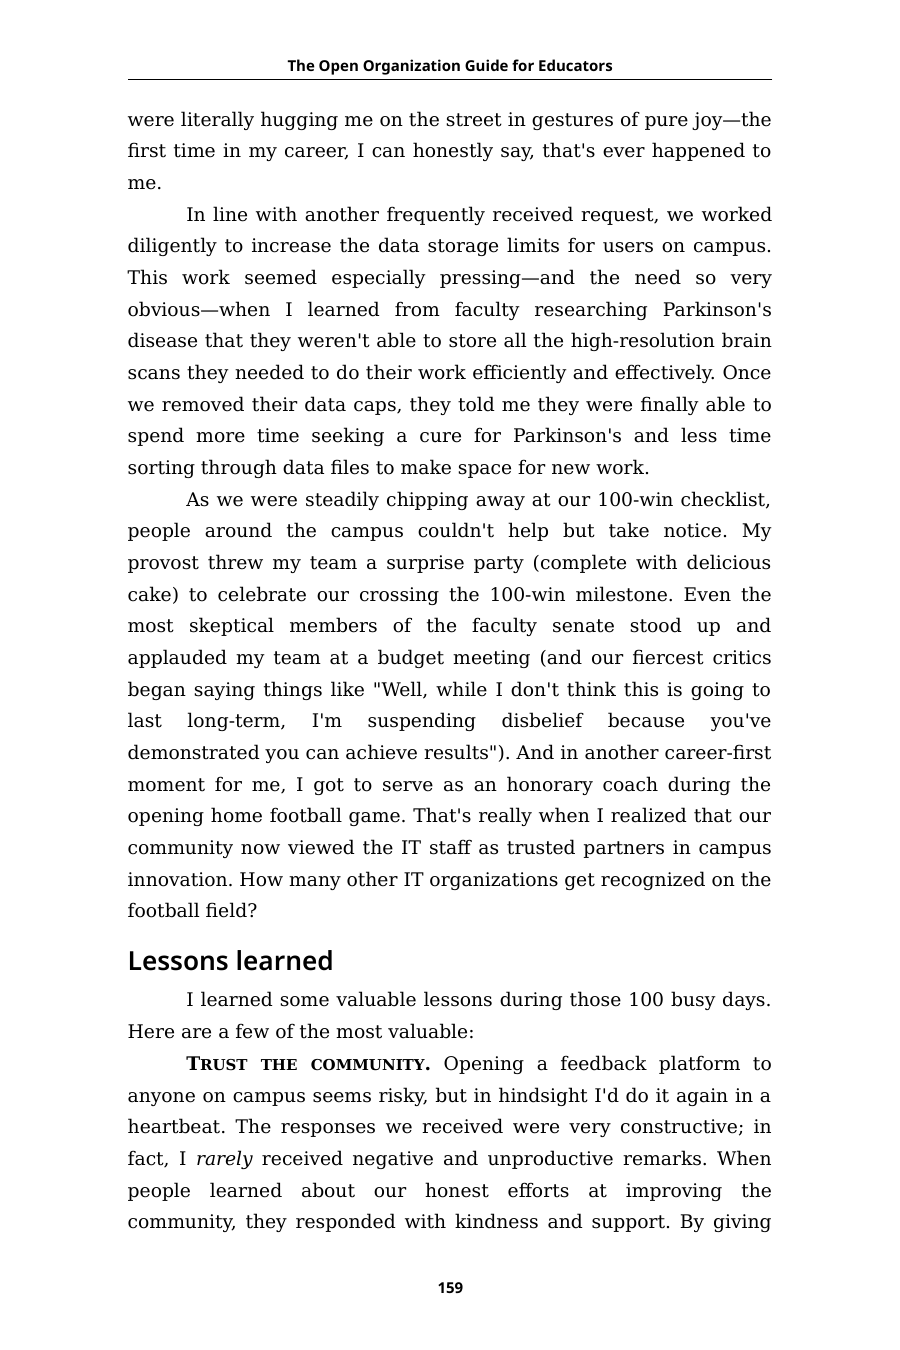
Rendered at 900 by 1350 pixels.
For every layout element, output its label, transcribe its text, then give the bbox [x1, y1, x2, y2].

text In line with another frequently received request, we worked diligently to increase the data storage limits for users on campus. This work seemed especially pressing—and the need so very obvious—when I learned from faculty researching Parkinson's disease that they weren't able to store all the high-resolution brain scans they needed to do their work efficiently and effectively. Once we removed their data caps, they told me they were finally able to spend more time seeking a cure for Parkinson's and less time sorting through data files to make space for new work. [127, 204, 772, 479]
text As we were steadily chipping away at our 100-win checklist, people around the campus couldn't help but take notice. My provost threw my team a surprise party (complete with delicious cake) to celebrate our crossing the 100-win milestone. Even the most skeptical members of the faculty senate stood up and applauded my team at a budget meeting (and our fiercest critics began saying things like "Well, while I don't think this is going to last long-term, I'm suspending disbelief because you've demonstrated you can achieve results"). And in another career-first moment for me, I got to serve as an honorary coach during the opening home football game. That's really when I realized that our community now viewed the IT staff as trusted partners in campus innovation. How many other IT organizations get recognized on the football field? [127, 489, 772, 922]
subtitle Lessons learned [127, 947, 772, 977]
text I learned some valuable lessons during those 100 busy days. Here are a few of the most valuable: [127, 989, 772, 1043]
text Trust the community. Opening a feedback platform to anyone on campus seems risky, but in hindsight I'd do it again in a heartbeat. The responses we received were very constructive; in fact, I rarely received negative and unproductive remarks. When people learned about our honest efforts at improving the community, they responded with kindness and support. By giving [127, 1053, 772, 1233]
text were literally hugging me on the street in gestures of pure joy—the first time in my career, I can honestly say, that's ever happened to me. [127, 109, 772, 194]
